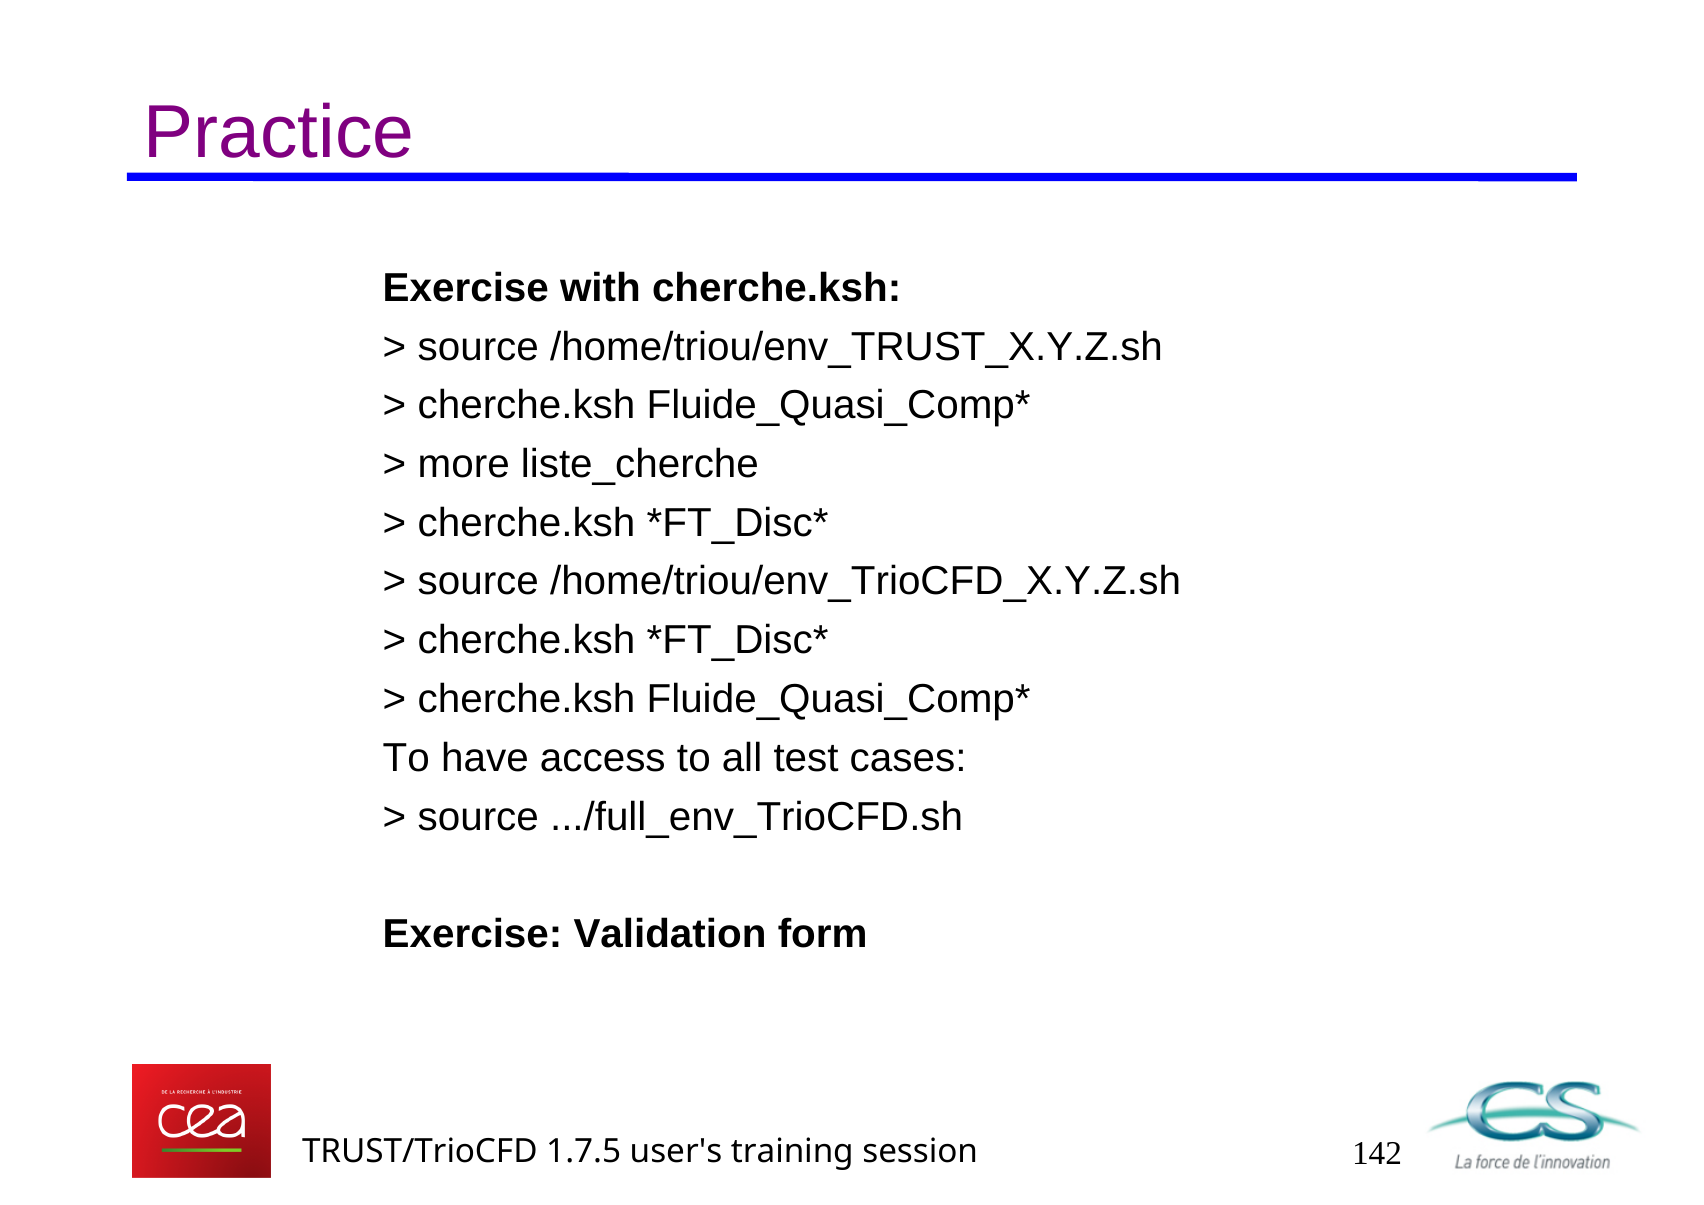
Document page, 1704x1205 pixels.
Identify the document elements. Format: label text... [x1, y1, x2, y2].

title Practice [127, 39, 1576, 215]
picture [1423, 1072, 1648, 1179]
picture [132, 1064, 271, 1178]
list Exercise with cherche.ksh: > source /home/triou/env_TRUST_X.Y.Z.sh > cherche.ksh Fluide_Quasi_Comp* > more liste_cherche > cherche.ksh *FT_Disc* > source /home/triou/env_TrioCFD_X.Y.Z.sh > cherche.ksh *FT_Disc* > cherche.ksh Fluide_Quasi_Comp* To have access to all test cases: > source .../full_env_TrioCFD.sh Exercise: Validation form [334, 253, 1366, 969]
